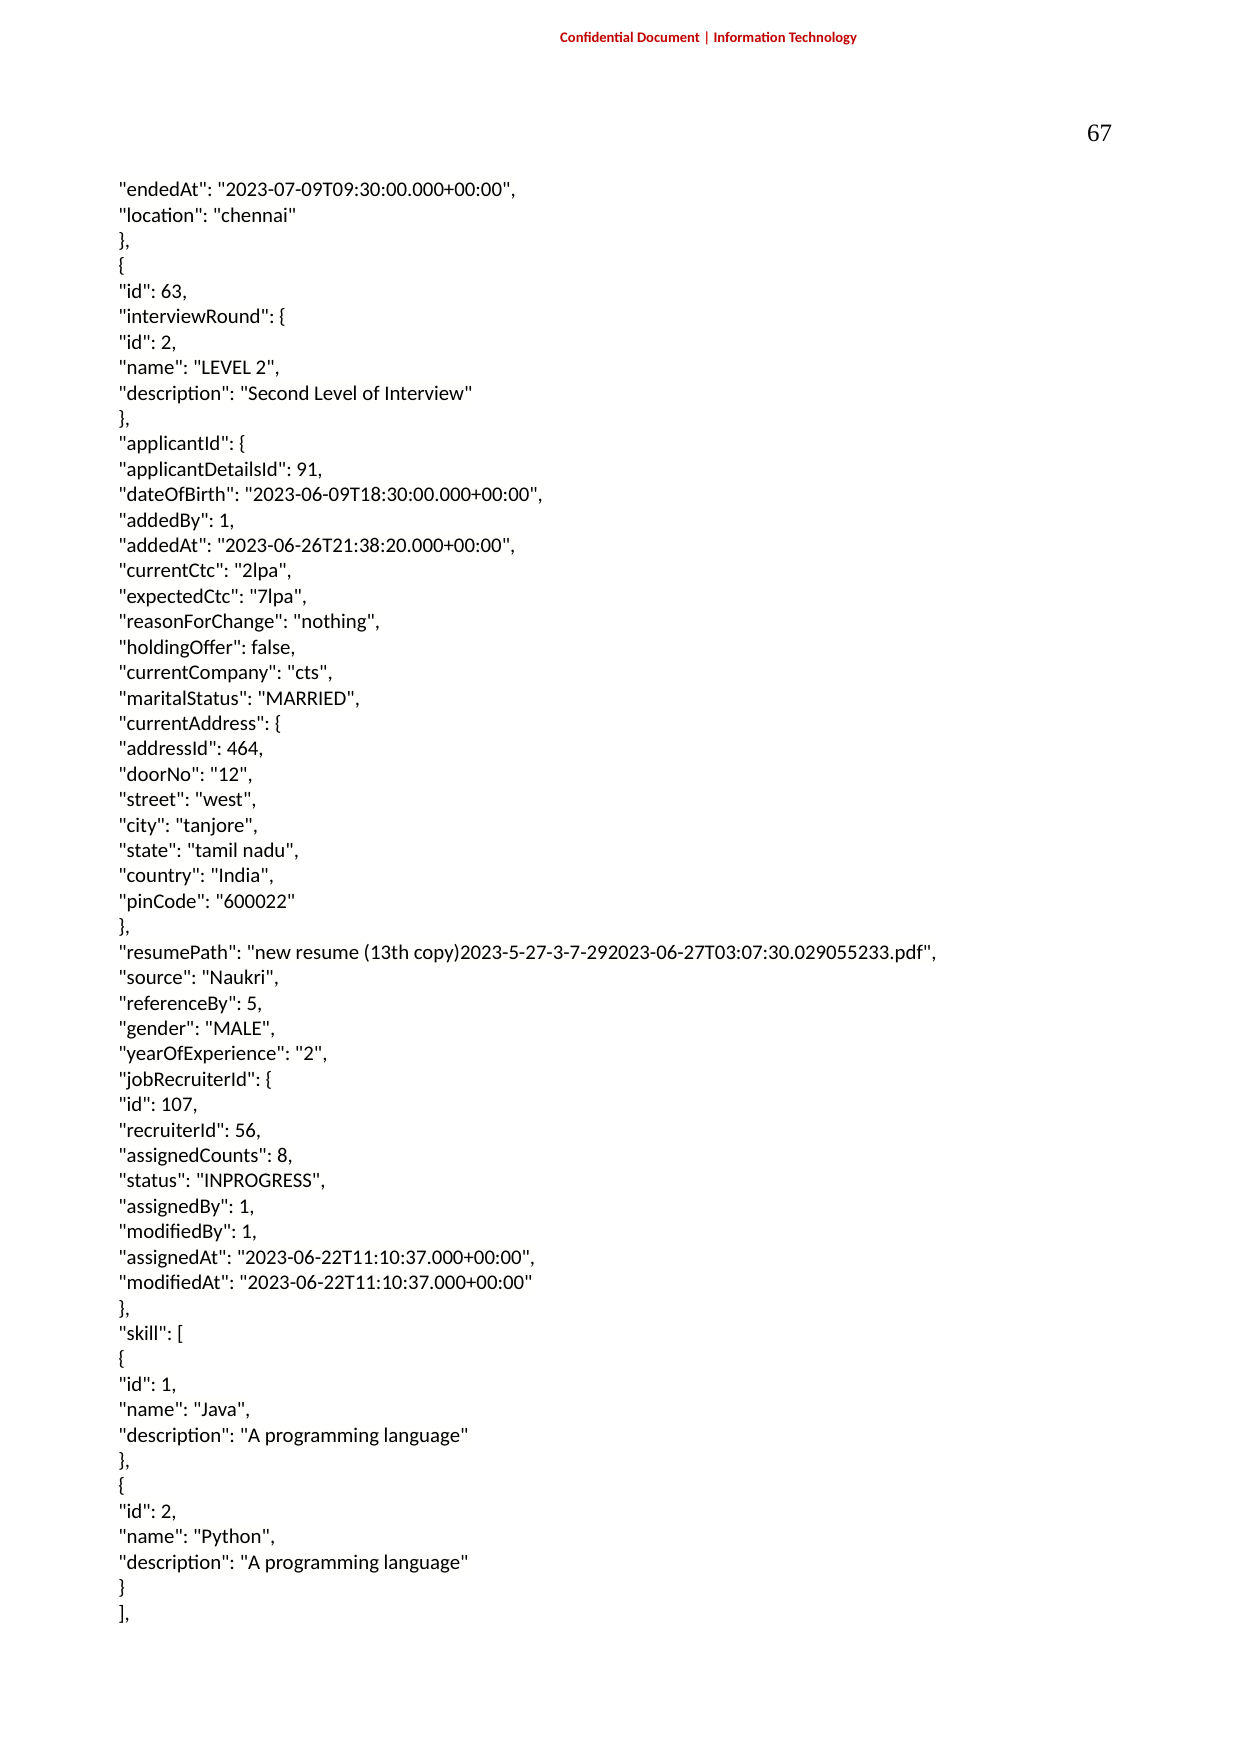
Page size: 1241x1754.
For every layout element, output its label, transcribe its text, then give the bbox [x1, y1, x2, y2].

text "applicantId": { [118, 431, 1122, 456]
text "holdingOffer": false, [118, 634, 1122, 659]
text "pinCode": "600022" [118, 888, 1122, 913]
text "id": 2, [118, 1498, 1122, 1523]
text "location": "chennai" [118, 202, 1122, 227]
text }, [118, 1295, 1122, 1320]
text "status": "INPROGRESS", [118, 1168, 1122, 1193]
text "id": 1, [118, 1371, 1122, 1396]
text "yearOfExperience": "2", [118, 1041, 1122, 1066]
text "country": "India", [118, 863, 1122, 888]
text "modifiedAt": "2023-06-22T11:10:37.000+00:00" [118, 1269, 1122, 1295]
text "currentAddress": { [118, 710, 1122, 736]
text "source": "Naukri", [118, 964, 1122, 990]
text "addressId": 464, [118, 736, 1122, 761]
text "assignedBy": 1, [118, 1193, 1122, 1218]
text "assignedCounts": 8, [118, 1142, 1122, 1168]
text "doorNo": "12", [118, 761, 1122, 786]
text "currentCtc": "2lpa", [118, 558, 1122, 583]
text { [118, 1473, 1122, 1498]
text "resumePath": "new resume (13th copy)2023-5-27-3-7-292023-06-27T03:07:30.029055233.pdf", [118, 939, 1122, 964]
text "gender": "MALE", [118, 1015, 1122, 1041]
text "name": "Python", [118, 1523, 1122, 1549]
text { [118, 1346, 1122, 1371]
text "assignedAt": "2023-06-22T11:10:37.000+00:00", [118, 1244, 1122, 1269]
text "name": "LEVEL 2", [118, 354, 1122, 380]
text "reasonForChange": "nothing", [118, 608, 1122, 634]
text "description": "A programming language" [118, 1549, 1122, 1574]
text "description": "Second Level of Interview" [118, 380, 1122, 405]
text "applicantDetailsId": 91, [118, 456, 1122, 481]
text { [118, 253, 1122, 278]
text "jobRecruiterId": { [118, 1066, 1122, 1091]
text "description": "A programming language" [118, 1422, 1122, 1447]
text "maritalStatus": "MARRIED", [118, 685, 1122, 710]
text "city": "tanjore", [118, 812, 1122, 837]
text "id": 2, [118, 329, 1122, 354]
text }, [118, 227, 1122, 253]
text "modifiedBy": 1, [118, 1218, 1122, 1244]
text "skill": [ [118, 1320, 1122, 1346]
text "name": "Java", [118, 1396, 1122, 1422]
text }, [118, 405, 1122, 431]
text "currentCompany": "cts", [118, 659, 1122, 685]
text "street": "west", [118, 786, 1122, 812]
text "state": "tamil nadu", [118, 837, 1122, 863]
text }, [118, 1447, 1122, 1473]
text "expectedCtc": "7lpa", [118, 583, 1122, 608]
text "recruiterId": 56, [118, 1117, 1122, 1142]
text "addedAt": "2023-06-26T21:38:20.000+00:00", [118, 532, 1122, 558]
text "referenceBy": 5, [118, 990, 1122, 1015]
text "addedBy": 1, [118, 507, 1122, 532]
text }, [118, 913, 1122, 939]
text "interviewRound": { [118, 303, 1122, 329]
text "id": 107, [118, 1091, 1122, 1117]
text "endedAt": "2023-07-09T09:30:00.000+00:00", [118, 176, 1122, 202]
text "id": 63, [118, 278, 1122, 303]
text } [118, 1574, 1122, 1600]
text "dateOfBirth": "2023-06-09T18:30:00.000+00:00", [118, 481, 1122, 507]
text ], [118, 1600, 1122, 1625]
